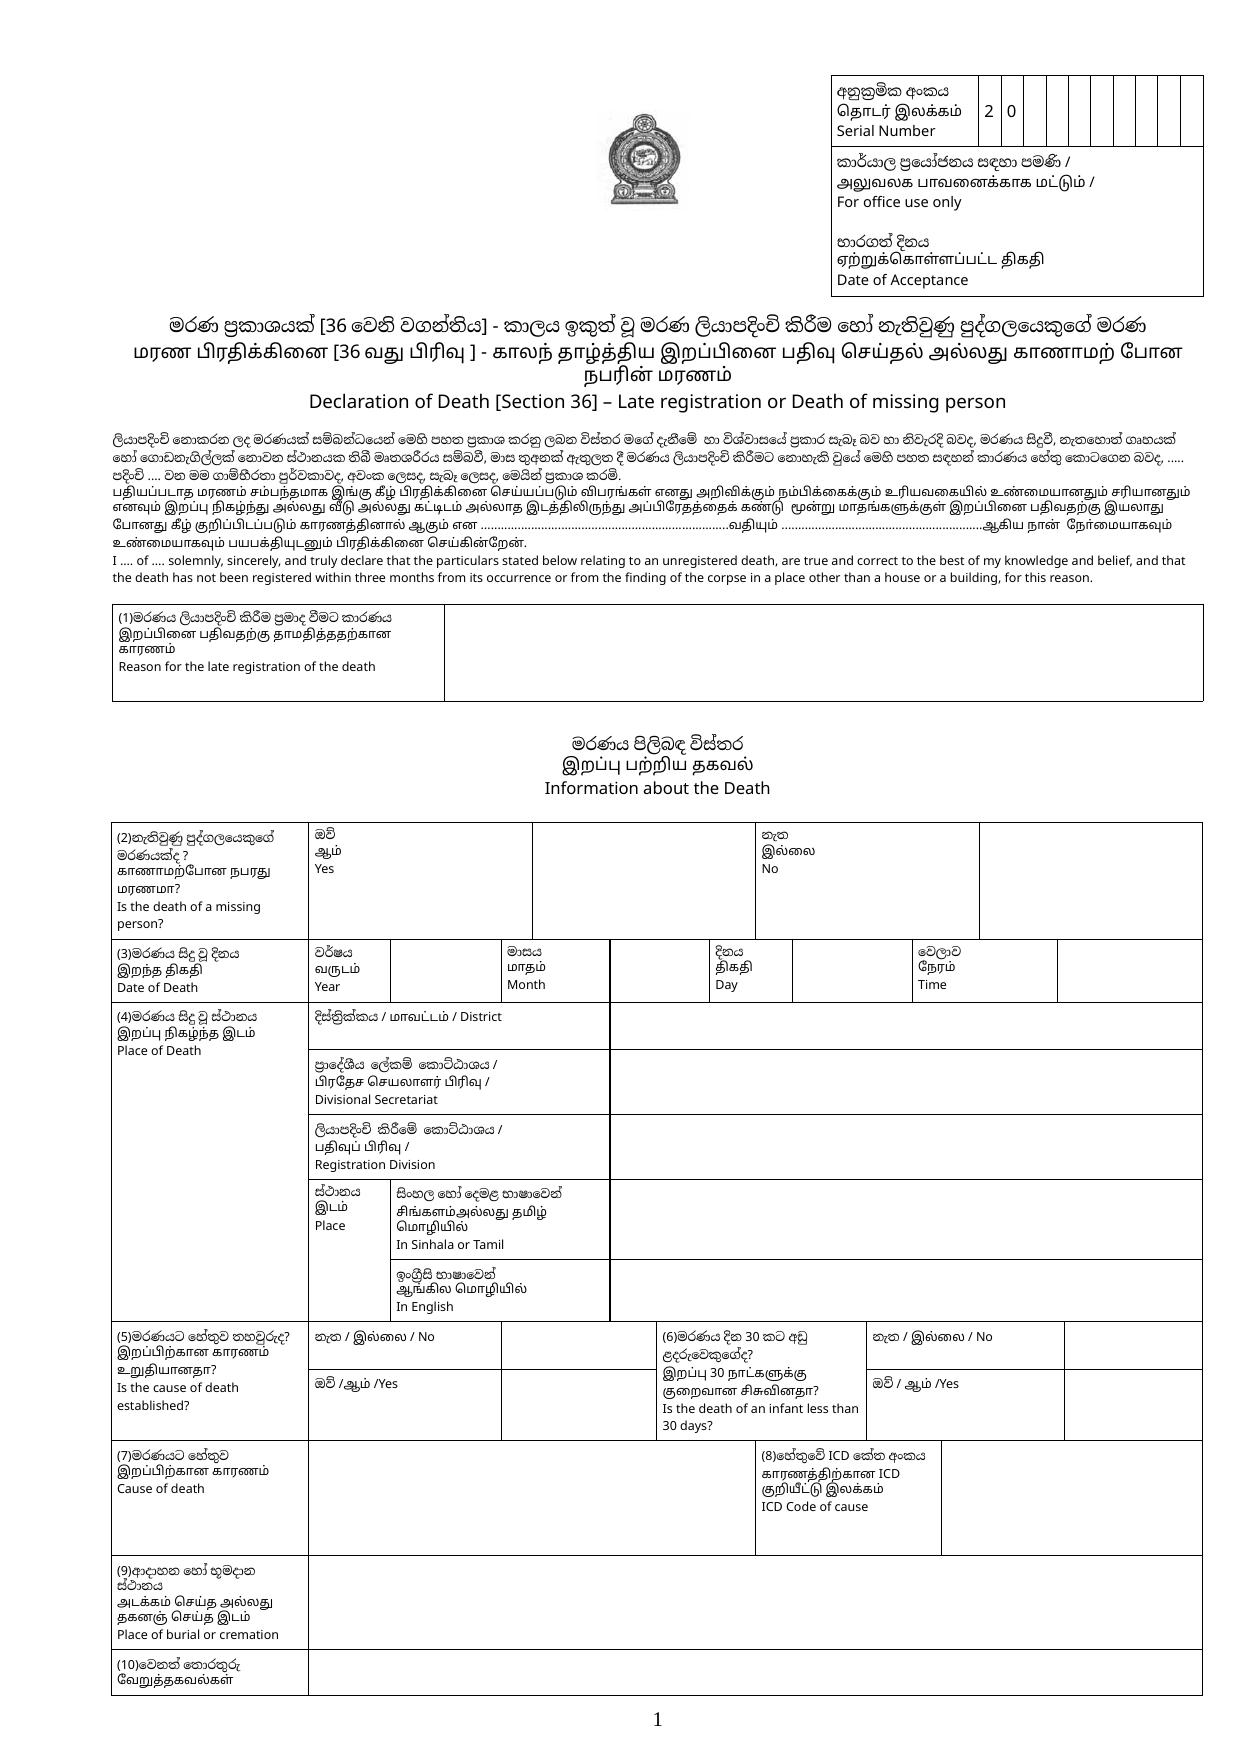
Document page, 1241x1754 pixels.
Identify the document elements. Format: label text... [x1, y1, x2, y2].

table_header [1136, 76, 1157, 146]
table_header [1158, 76, 1180, 146]
table_header [1181, 76, 1203, 146]
table_cell (7)මරණයට හේතුව இறப்பிற்கான காரணம் Cause of death [112, 1441, 308, 1555]
table_header [533, 823, 755, 938]
table_cell නැත / இல்லை / No [309, 1322, 501, 1369]
table_cell ඔව් /ஆம் /Yes [309, 1370, 501, 1440]
table_cell ඔව් / ஆம் /Yes [867, 1370, 1064, 1440]
table_cell මාසය மாதம் Month [502, 940, 609, 1002]
table_cell [793, 940, 912, 1002]
table_cell (5)මරණයට හේතුව තහවුරුද? இறப்பிற்கான காரணம் உறுதியானதா? Is the cause of death established? [112, 1322, 308, 1440]
table_header අනුක්‍රමික අංකය தொடர் இலக்கம் Serial Number [832, 76, 978, 146]
text மரண பிரதிக்கினை [36வது பிரிவு ] - காலந் தாழ்த்திய இறப்பினை பதிவு செய்தல் அல்லது காணாமற் போன நபரின் மரணம் [112, 338, 1203, 388]
table_cell (3)මරණය සිදු වූ දිනය இறந்த திகதி Date of Death [112, 940, 308, 1002]
table_cell [502, 1322, 656, 1369]
text இறப்பு பற்றிய தகவல் [112, 756, 1203, 777]
table_header [331, 75, 831, 146]
table_cell [309, 1650, 1202, 1695]
text I …. of …. solemnly, sincerely, and truly declare that the particulars stated below relating to an unregistered death, are true and correct to the best of my knowledge and belief, and that the death has not been registered within three months from its occurrence or from the finding of the corpse in a place other than a house or a building, for this reason. [112, 552, 1203, 586]
table_cell දිනය திகதி Day [710, 940, 792, 1002]
table_cell (6)මරණය දින 30 කට අඩු ළදරුවෙකුගේද? இறப்பு 30 நாட்களுக்கு குறைவான சிசுவினதா? Is the death of an infant less than 30 days? [657, 1322, 866, 1440]
table_cell [1058, 940, 1202, 1002]
table_cell (10)වෙනත් තොරතුරු வேறுத்தகவல்கள் [112, 1650, 308, 1695]
table_cell (4)මරණය සිදු වූ ස්ථානය இறப்பு நிகழ்ந்த இடம் Place of Death [112, 1003, 308, 1321]
text මරණ ප්‍රකාශයක් [36වෙනි වගන්තිය] - කාලය ඉකුත් වූ මරණ ලියාපදිංචි කිරීම හෝ නැතිවුණු පුද්ගලයෙකුගේ මරණ [112, 313, 1203, 338]
table_cell [611, 1003, 1202, 1049]
table_cell [942, 1441, 1202, 1555]
table_cell ප්‍රාදේශීය ලේකම් කොට්ඨාශය / பிரதேச செயலாளர் பிரிவு / Divisional Secretariat [309, 1050, 609, 1114]
table_cell වෙලාව நேரம் Time [913, 940, 1057, 1002]
text Information about the Death [112, 777, 1203, 799]
table_cell [1065, 1370, 1202, 1440]
table_cell ස්ථානය இடம் Place [309, 1180, 390, 1321]
text பதியப்படாத மரணம் சம்பந்தமாக இங்கு கீழ் பிரதிக்கினை செய்யப்படும் விபரங்கள் எனது அறிவிக்கும் நம்பிக்கைக்கும் உரியவகையில் உண்மையானதும் சரியானதும் எனவும் இறப்பு நிகழ்ந்து அல்லது வீடு அல்லது கட்டிடம் அல்லாத இடத்திலிருந்து அப்பிரேதத்தைக் கண்டு மூன்று மாதங்களுக்குள் இறப்பினை பதிவதற்கு இயலாது போனது கீழ் குறிப்பிடப்படும் காரணத்தினால் ஆகும் என ….......................................................................வதியும் ….........................................................ஆகிய நான் நோ்மையாகவும் உண்மையாகவும் பயபக்தியுடனும் பிரதிக்கினை செய்கின்றேன். [112, 485, 1203, 552]
table_header [1047, 76, 1068, 146]
table_header [1091, 76, 1113, 146]
table_cell [331, 146, 831, 296]
table_cell (9)ආදාහන හෝ භූමදාන ස්ථානය அடக்கம் செய்த அல்லது தகனஞ் செய்த இடம் Place of burial or cremation [112, 1556, 308, 1649]
table_header [1069, 76, 1090, 146]
table_cell (8)හේතුවේ ICD කේත අංකය காரணத்திற்கான ICD குறியீட்டு இலக்கம் ICD Code of cause [756, 1441, 941, 1555]
table_cell ඉංග්‍රීසි භාෂාවෙන් ஆங்கில மொழியில் In English [391, 1260, 609, 1321]
table_cell [309, 1556, 1202, 1649]
table_cell [502, 1370, 656, 1440]
table_header [1024, 76, 1046, 146]
table_header ඔව් ஆம் Yes [309, 823, 532, 938]
table_cell [611, 1260, 1202, 1321]
table_header (2)නැතිවුණු පුද්ගලයෙකුගේ මරණයක්ද ? காணாமற்போன நபரது மரணமா? Is the death of a missing person? [112, 823, 308, 938]
table_cell [309, 1441, 755, 1555]
table_cell [611, 1115, 1202, 1179]
table_cell සිංහල හෝ දෙමළ භාෂාවෙන් சிங்களம்அல்லது தமிழ் மொழியில் In Sinhala or Tamil [391, 1180, 609, 1259]
table_header (1)මරණය ලියාපදිංචි කිරීම ප්‍රමාද වීමට කාරණය இறப்பினை பதிவதற்கு தாமதித்ததற்கான காரணம் Reason for the late registration of the death [113, 605, 444, 701]
table_cell [1065, 1322, 1202, 1369]
table_cell [391, 940, 501, 1002]
table_header 2 [979, 76, 1001, 146]
table_cell දිස්ත්‍රික්කය / மாவட்டம் / District [309, 1003, 609, 1049]
table_cell කාර්යාල ප්‍රයෝජනය සඳහා පමණි / அலுவலக பாவனைக்காக மட்டும் / For office use only භාරගත් දිනය ஏற்றுக்கொள்ளப்பட்ட திகதி Date of Acceptance [832, 147, 1203, 296]
table_header [445, 605, 1203, 701]
table_cell ලියාපදිංචි කිරීමේ කොට්ඨාශය / பதிவுப் பிரிவு / Registration Division [309, 1115, 609, 1179]
text Declaration of Death [Section 36] – Late registration or Death of missing person [112, 388, 1203, 414]
table_header [980, 823, 1202, 938]
table_cell [611, 1050, 1202, 1114]
picture [596, 110, 690, 211]
table_cell [611, 940, 709, 1002]
text මරණය පිලිබඳ විස්තර [112, 736, 1203, 756]
table_cell වර්ෂය வருடம் Year [309, 940, 390, 1002]
table_cell නැත / இல்லை / No [867, 1322, 1064, 1369]
table_header 0 [1002, 76, 1023, 146]
table_header [1114, 76, 1135, 146]
text ලියාපදිංචි නොකරන ලද මරණයක් සම්බන්ධයෙන් මෙහි පහත ප්‍රකාශ කරනු ලබන විස්තර මගේ දැනීමේ හා විශ්වාසයේ ප්‍රකාර සැබෑ බව හා නිවැරදි බවද, මරණය සිදුවී, නැතහොත් ගෘහයක් හෝ ගොඩනැගිල්ලක් නොවන ස්ථානයක තිබී මෘතශරීරය සම්බවී, මාස තුඅනක් ඇතුලත දී මරණය ලියාපදිංචි කිරීමට නොහැකි වුයේ මෙහි පහත සඳහන් කාරණය හේතු කොටගෙන බවද, ..... පදිංචි .... වන මම ගාම්භීරතා පුර්වකාවද, අවංක ලෙසද, සැබෑ ලෙසද, මෙයින් ප්‍රකාශ කරමි. [112, 431, 1203, 485]
table_header නැත இல்லை No [756, 823, 979, 938]
table_cell [611, 1180, 1202, 1259]
